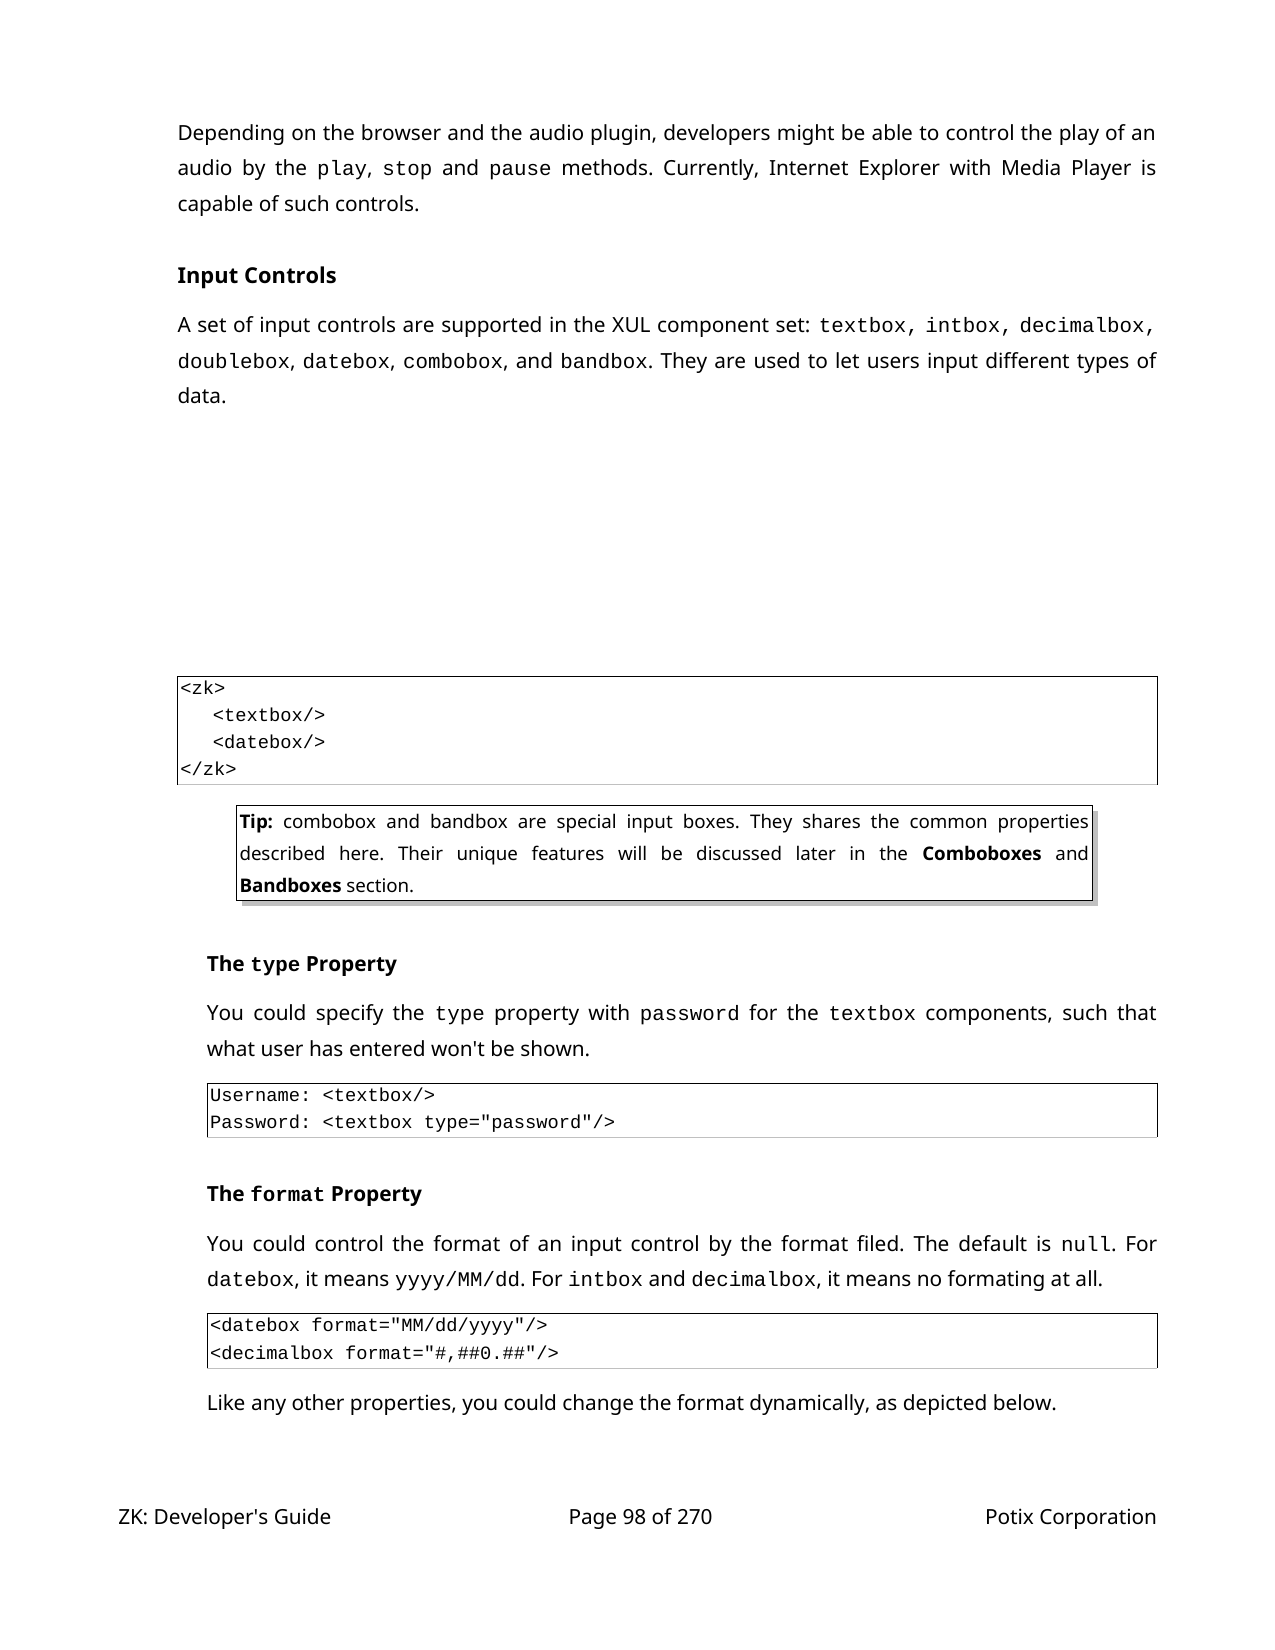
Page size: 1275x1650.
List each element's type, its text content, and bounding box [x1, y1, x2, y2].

text <zk> [178, 677, 1157, 700]
text <datebox/> [178, 730, 1157, 754]
subtitle The type Property [207, 949, 1157, 977]
text You could control the format of an input control by the format filed. The default is null. For datebox, it means yyyy/MM/dd. For intbox and decimalbox, it means no formating at all. [207, 1229, 1157, 1293]
text Password: <textbox type="password"/> [208, 1110, 1157, 1137]
text Username: <textbox/> [208, 1084, 1157, 1107]
text <textbox/> [178, 703, 1157, 727]
text You could specify the type property with password for the textbox components, such that what user has entered won't be shown. [207, 998, 1157, 1062]
subtitle The format Property [207, 1179, 1157, 1208]
text <datebox format="MM/dd/yyyy"/> [208, 1314, 1157, 1338]
subtitle Input Controls [177, 259, 1157, 289]
text Depending on the browser and the audio plugin, developers might be able to control the play of an audio by the play, stop and pause methods. Currently, Internet Explorer with Media Player is capable of such controls. [177, 118, 1157, 217]
text <decimalbox format="#,##0.##"/> [208, 1341, 1157, 1368]
text </zk> [178, 757, 1157, 784]
text A set of input controls are supported in the XUL component set: textbox, intbox, decimalbox, doublebox, datebox, combobox, and bandbox. They are used to let users input different types of data. [177, 310, 1157, 409]
text Like any other properties, you could change the format dynamically, as depicted below. [207, 1388, 1157, 1417]
text Tip: combobox and bandbox are special input boxes. They shares the common properties described here. Their unique features will be discussed later in the Comboboxes and Bandboxes section. [237, 806, 1092, 900]
